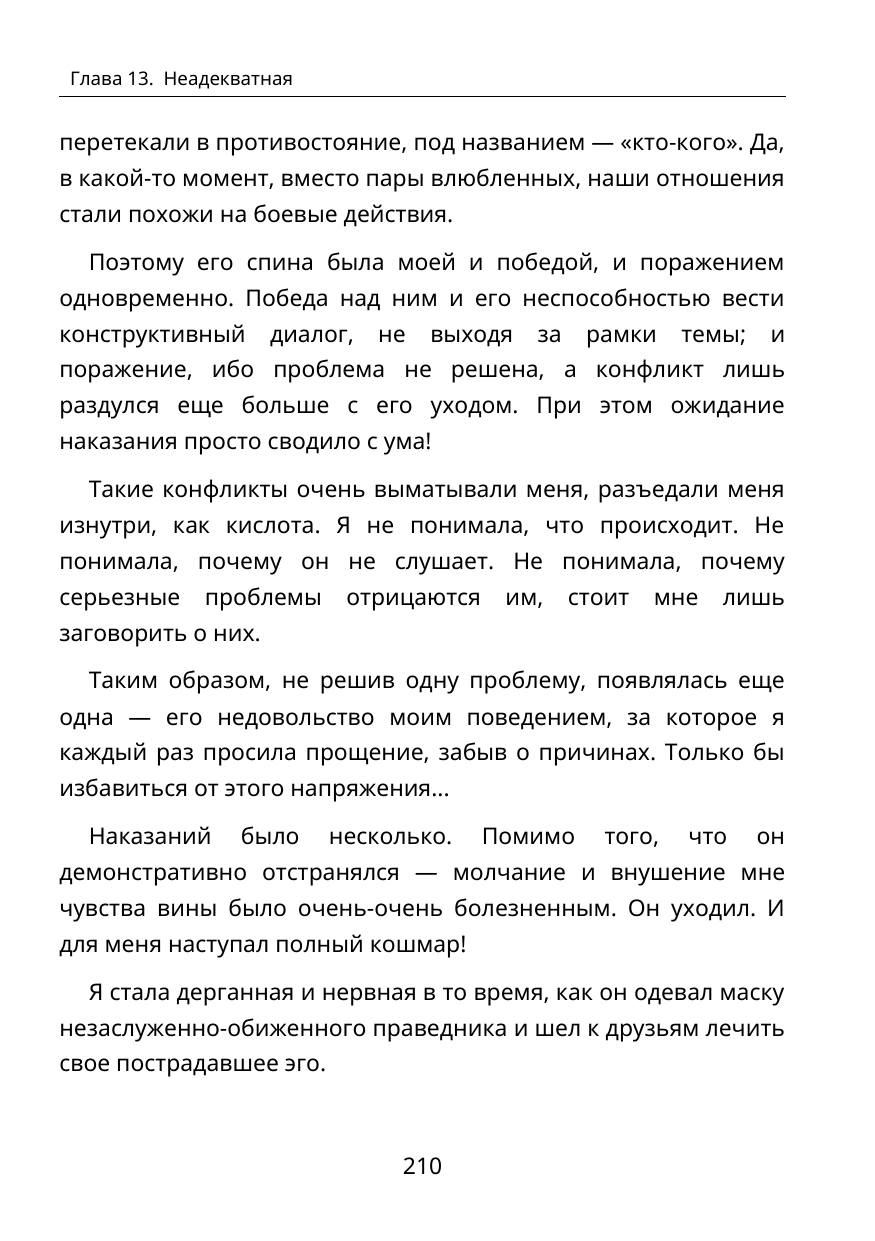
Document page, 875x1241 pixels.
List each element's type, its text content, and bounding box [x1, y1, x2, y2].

text Поэтому его спина была моей и победой, и поражением одновременно. Победа над ним и его неспособностью вести конструктивный диалог, не выходя за рамки темы; и поражение, ибо проблема не решена, а конфликт лишь раздулся еще больше с его уходом. При этом ожидание наказания просто сводило с ума! [59, 246, 786, 457]
text перетекали в противостояние, под названием — «кто-кого». Да, в какой-то момент, вместо пары влюбленных, наши отношения стали похожи на боевые действия. [59, 126, 786, 229]
text Наказаний было несколько. Помимо того, что он демонстративно отстранялся — молчание и внушение мне чувства вины было очень-очень болезненным. Он уходил. И для меня наступал полный кошмар! [59, 820, 786, 959]
text Такие конфликты очень выматывали меня, разъедали меня изнутри, как кислота. Я не понимала, что происходит. Не понимала, почему он не слушает. Не понимала, почему серьезные проблемы отрицаются им, стоит мне лишь заговорить о них. [59, 473, 786, 648]
text Таким образом, не решив одну проблему, появлялась еще одна — его недовольство моим поведением, за которое я каждый раз просила прощение, забыв о причинах. Только бы избавиться от этого напряжения... [59, 664, 786, 803]
text Я стала дерганная и нервная в то время, как он одевал маску незаслуженно-обиженного праведника и шел к друзьям лечить свое пострадавшее эго. [59, 976, 786, 1079]
